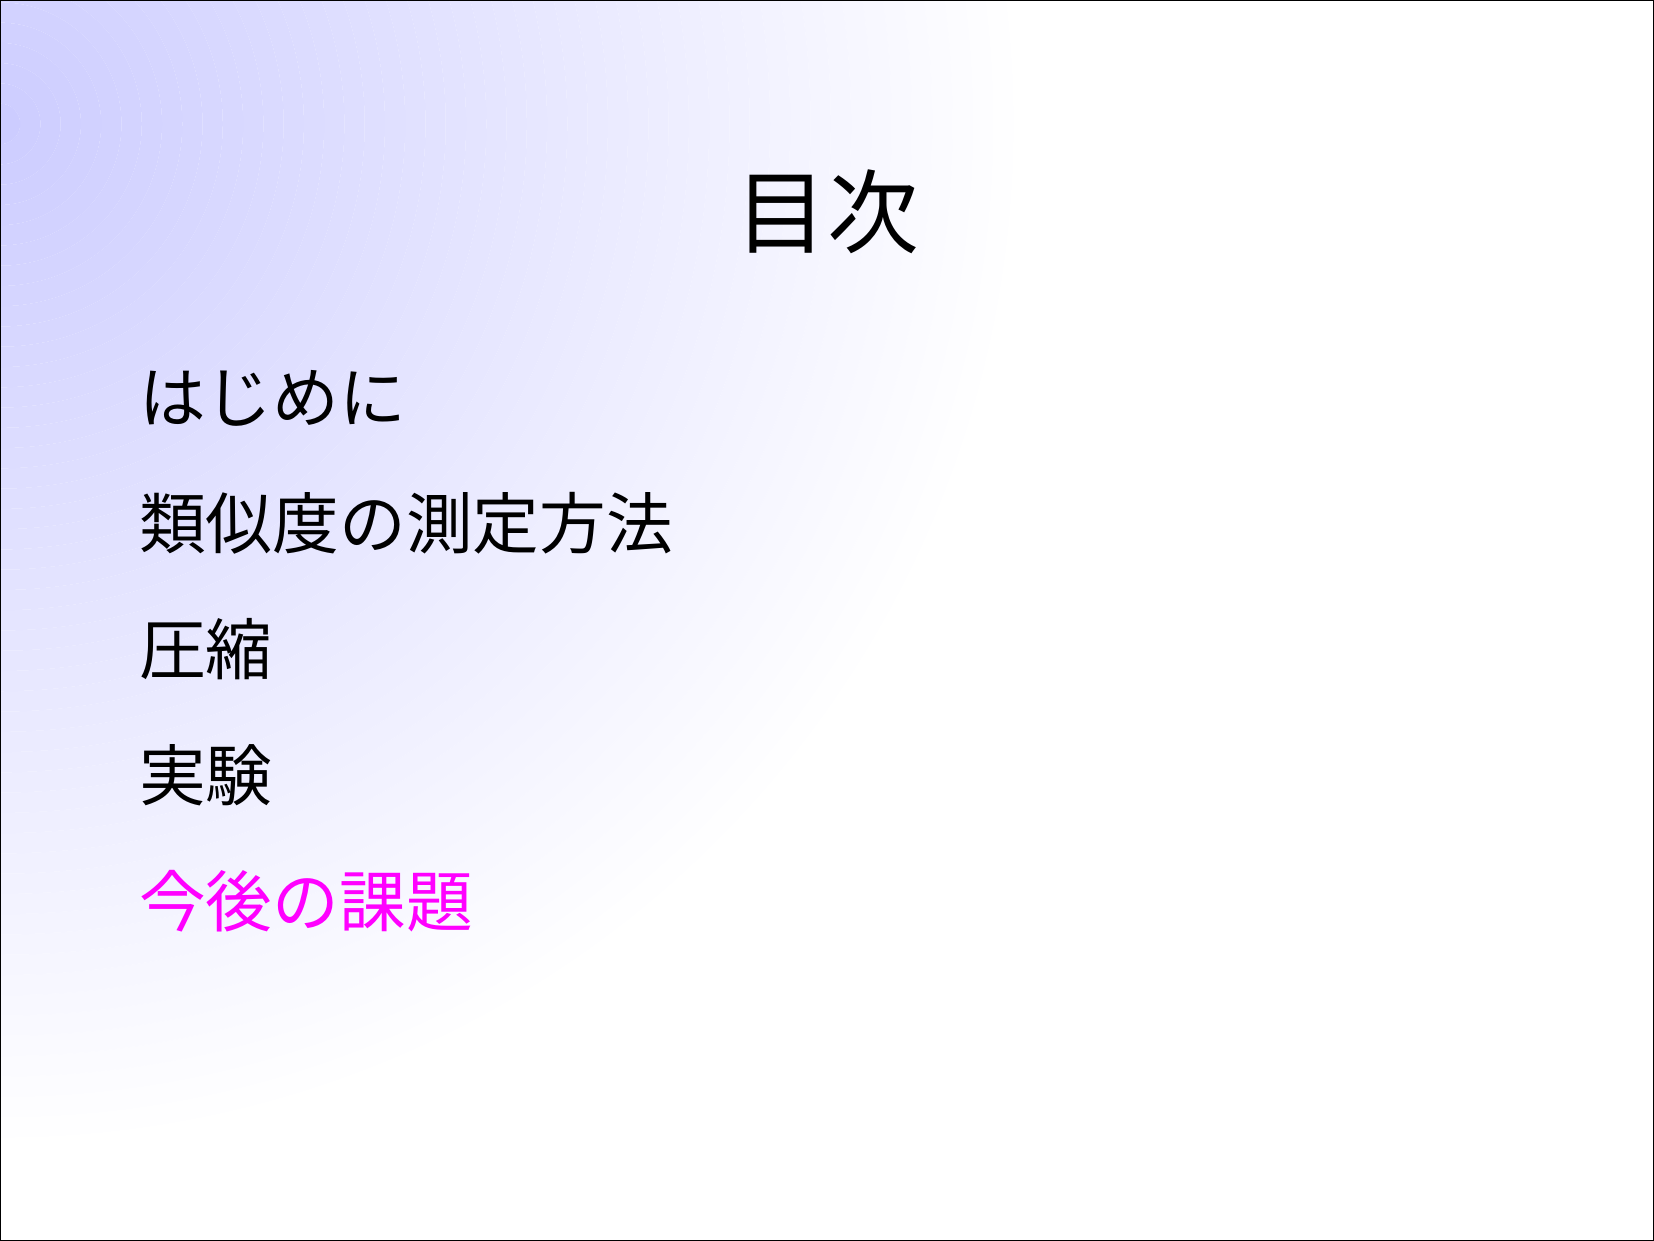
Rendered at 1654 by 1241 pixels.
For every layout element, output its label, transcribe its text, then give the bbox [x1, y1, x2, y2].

list はじめに 類似度の測定方法 圧縮 実験 今後の課題 [121, 344, 1534, 1127]
title 目次 [121, 102, 1534, 311]
